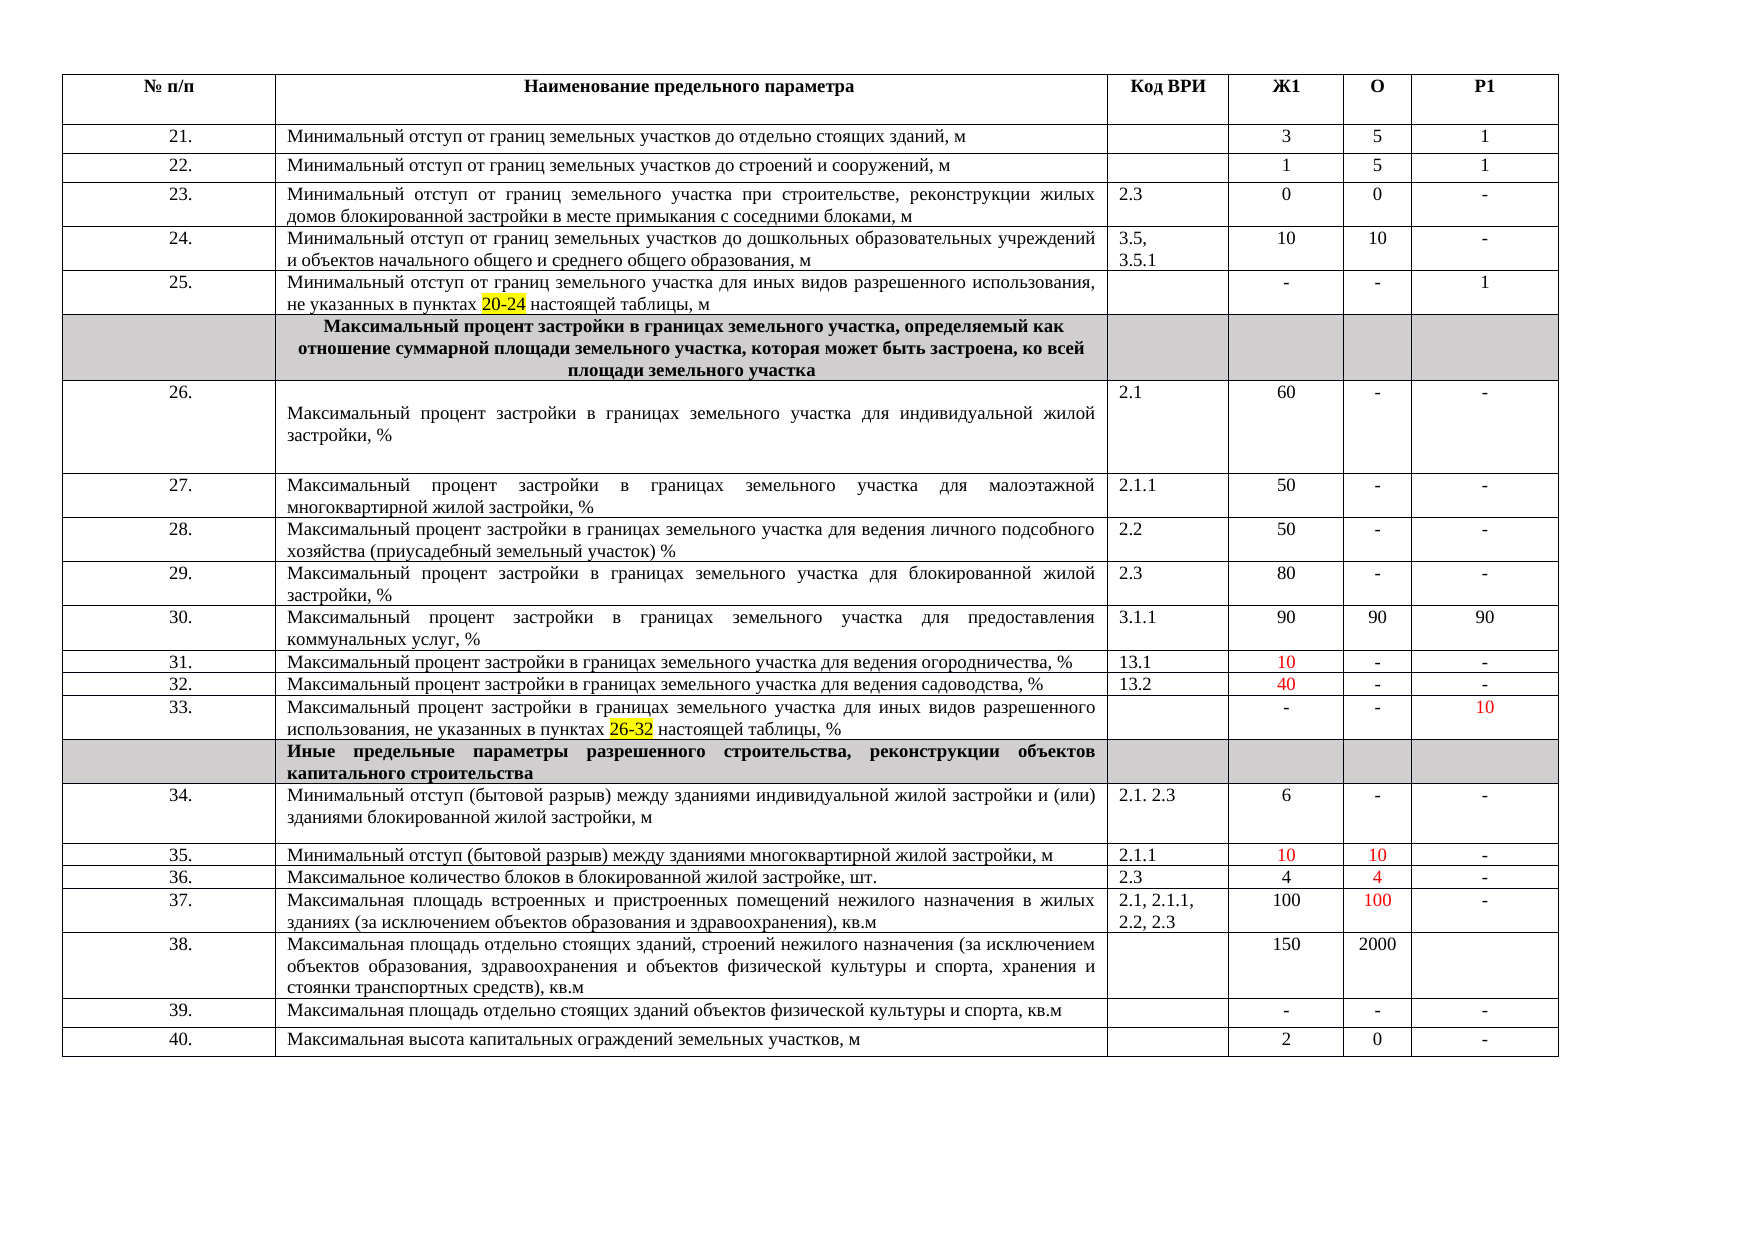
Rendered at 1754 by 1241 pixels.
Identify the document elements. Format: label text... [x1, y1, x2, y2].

table_cell 10 [1412, 696, 1558, 739]
table_cell 0 [1344, 183, 1411, 226]
table_cell 10 [1344, 844, 1411, 865]
table_cell - [1344, 271, 1411, 314]
table_cell 2.1 [1108, 381, 1228, 473]
table_cell [1108, 154, 1228, 182]
table_cell Максимальный процент застройки в границах земельного участка для блокированной жилой застройки, % [276, 562, 1107, 605]
table_cell Минимальный отступ (бытовой разрыв) между зданиями индивидуальной жилой застройки и (или) зданиями блокированной жилой застройки, м [276, 784, 1107, 843]
table_cell 50 [1229, 474, 1343, 517]
table_cell 1 [1412, 271, 1558, 314]
table_cell [63, 518, 275, 561]
table_cell Максимальный процент застройки в границах земельного участка для иных видов разрешенного использования, не указанных в пунктах 26-32 настоящей таблицы, % [276, 696, 1107, 739]
table_cell 2.3 [1108, 562, 1228, 605]
table_cell [1229, 740, 1343, 783]
table_cell 90 [1344, 606, 1411, 649]
table_cell [1108, 740, 1228, 783]
table_cell Максимальная площадь встроенных и пристроенных помещений нежилого назначения в жилых зданиях (за исключением объектов образования и здравоохранения), кв.м [276, 889, 1107, 932]
table_cell [1108, 1028, 1228, 1056]
table_cell - [1344, 784, 1411, 843]
table_cell [63, 474, 275, 517]
table_cell Максимальное количество блоков в блокированной жилой застройке, шт. [276, 866, 1107, 888]
table_cell 2.3 [1108, 866, 1228, 888]
table_cell Минимальный отступ от границ земельных участков до строений и сооружений, м [276, 154, 1107, 182]
table_cell [63, 562, 275, 605]
table_cell - [1344, 474, 1411, 517]
table_cell 10 [1229, 227, 1343, 270]
table_cell 2.2 [1108, 518, 1228, 561]
table_header № п/п [63, 75, 275, 124]
table_cell [63, 315, 275, 380]
table_cell - [1412, 844, 1558, 865]
table_cell Максимальный процент застройки в границах земельного участка для предоставления коммунальных услуг, % [276, 606, 1107, 649]
table_cell - [1229, 999, 1343, 1027]
table_cell 1 [1412, 154, 1558, 182]
table_cell 10 [1229, 651, 1343, 672]
table_cell 3.5, 3.5.1 [1108, 227, 1228, 270]
table_cell [63, 651, 275, 672]
table_cell Максимальный процент застройки в границах земельного участка для индивидуальной жилой застройки, % [276, 381, 1107, 473]
table_cell Минимальный отступ от границ земельного участка для иных видов разрешенного использования, не указанных в пунктах 20-24 настоящей таблицы, м [276, 271, 1107, 314]
table_cell [1108, 271, 1228, 314]
table_cell [63, 154, 275, 182]
table_cell 100 [1344, 889, 1411, 932]
table_cell 2.1, 2.1.1, 2.2, 2.3 [1108, 889, 1228, 932]
table_cell [63, 844, 275, 865]
table_cell - [1344, 999, 1411, 1027]
table_cell Минимальный отступ от границ земельных участков до дошкольных образовательных учреждений и объектов начального общего и среднего общего образования, м [276, 227, 1107, 270]
table_cell [63, 1028, 275, 1056]
table_cell - [1412, 999, 1558, 1027]
table_cell 5 [1344, 125, 1411, 153]
table_cell 50 [1229, 518, 1343, 561]
table_cell [1229, 315, 1343, 380]
table_cell [1412, 740, 1558, 783]
table_cell 150 [1229, 933, 1343, 998]
table_cell Иные предельные параметры разрешенного строительства, реконструкции объектов капитального строительства [276, 740, 1107, 783]
table_cell 3 [1229, 125, 1343, 153]
table_cell 13.1 [1108, 651, 1228, 672]
table_cell Максимальный процент застройки в границах земельного участка для малоэтажной многоквартирной жилой застройки, % [276, 474, 1107, 517]
table_cell - [1412, 227, 1558, 270]
table_cell - [1412, 183, 1558, 226]
table_cell Максимальный процент застройки в границах земельного участка для ведения огородничества, % [276, 651, 1107, 672]
table_cell [1108, 933, 1228, 998]
table_cell 0 [1229, 183, 1343, 226]
table_cell - [1412, 889, 1558, 932]
table_cell - [1344, 381, 1411, 473]
table_cell 6 [1229, 784, 1343, 843]
table_cell 2000 [1344, 933, 1411, 998]
table_cell - [1412, 866, 1558, 888]
table_cell [1412, 933, 1558, 998]
table_cell [63, 227, 275, 270]
table_cell 2.1.1 [1108, 844, 1228, 865]
table_cell - [1412, 562, 1558, 605]
table_cell 13.2 [1108, 673, 1228, 695]
table_cell - [1412, 1028, 1558, 1056]
table_cell - [1412, 651, 1558, 672]
table_header Ж1 [1229, 75, 1343, 124]
table_cell 2 [1229, 1028, 1343, 1056]
table_header Наименование предельного параметра [276, 75, 1107, 124]
table_cell 60 [1229, 381, 1343, 473]
table_cell Максимальная площадь отдельно стоящих зданий объектов физической культуры и спорта, кв.м [276, 999, 1107, 1027]
table_header Р1 [1412, 75, 1558, 124]
table_cell - [1412, 518, 1558, 561]
table_cell [1344, 315, 1411, 380]
table_cell [63, 606, 275, 649]
table_cell - [1229, 696, 1343, 739]
table_cell 90 [1229, 606, 1343, 649]
table_cell [63, 125, 275, 153]
table_cell 2.1.1 [1108, 474, 1228, 517]
table_cell Минимальный отступ (бытовой разрыв) между зданиями многоквартирной жилой застройки, м [276, 844, 1107, 865]
table_cell [63, 271, 275, 314]
table_cell Минимальный отступ от границ земельного участка при строительстве, реконструкции жилых домов блокированной застройки в месте примыкания с соседними блоками, м [276, 183, 1107, 226]
table_cell - [1344, 696, 1411, 739]
table_cell 2.3 [1108, 183, 1228, 226]
table_cell [63, 381, 275, 473]
table_cell Максимальная высота капитальных ограждений земельных участков, м [276, 1028, 1107, 1056]
table_cell [63, 784, 275, 843]
table_cell - [1229, 271, 1343, 314]
table_cell - [1344, 518, 1411, 561]
table_cell - [1344, 562, 1411, 605]
table_cell Максимальный процент застройки в границах земельного участка, определяемый как отношение суммарной площади земельного участка, которая может быть застроена, ко всей площади земельного участка [276, 315, 1107, 380]
table_cell [1108, 315, 1228, 380]
table_header О [1344, 75, 1411, 124]
table_cell 2.1. 2.3 [1108, 784, 1228, 843]
table_cell - [1344, 673, 1411, 695]
table_cell Максимальный процент застройки в границах земельного участка для ведения садоводства, % [276, 673, 1107, 695]
table_cell [1108, 999, 1228, 1027]
table_cell [1108, 125, 1228, 153]
table_cell 100 [1229, 889, 1343, 932]
table_cell [1412, 315, 1558, 380]
table_cell [63, 696, 275, 739]
table_cell - [1412, 474, 1558, 517]
table_cell 5 [1344, 154, 1411, 182]
table_cell 3.1.1 [1108, 606, 1228, 649]
table_cell - [1412, 381, 1558, 473]
table_cell [1344, 740, 1411, 783]
table_cell 10 [1344, 227, 1411, 270]
table_cell [63, 999, 275, 1027]
table_cell 4 [1344, 866, 1411, 888]
table_cell - [1412, 784, 1558, 843]
table_cell [63, 889, 275, 932]
table_cell - [1412, 673, 1558, 695]
table_cell 1 [1229, 154, 1343, 182]
table_header Код ВРИ [1108, 75, 1228, 124]
table_cell [63, 673, 275, 695]
table_cell 10 [1229, 844, 1343, 865]
table_cell [63, 183, 275, 226]
table_cell [63, 740, 275, 783]
table_cell 80 [1229, 562, 1343, 605]
table_cell Максимальный процент застройки в границах земельного участка для ведения личного подсобного хозяйства (приусадебный земельный участок) % [276, 518, 1107, 561]
table_cell Максимальная площадь отдельно стоящих зданий, строений нежилого назначения (за исключением объектов образования, здравоохранения и объектов физической культуры и спорта, хранения и стоянки транспортных средств), кв.м [276, 933, 1107, 998]
table_cell 4 [1229, 866, 1343, 888]
table_cell 0 [1344, 1028, 1411, 1056]
table_cell 90 [1412, 606, 1558, 649]
table_cell [63, 933, 275, 998]
table_cell [63, 866, 275, 888]
table_cell Минимальный отступ от границ земельных участков до отдельно стоящих зданий, м [276, 125, 1107, 153]
table_cell - [1344, 651, 1411, 672]
table_cell 40 [1229, 673, 1343, 695]
table_cell [1108, 696, 1228, 739]
table_cell 1 [1412, 125, 1558, 153]
